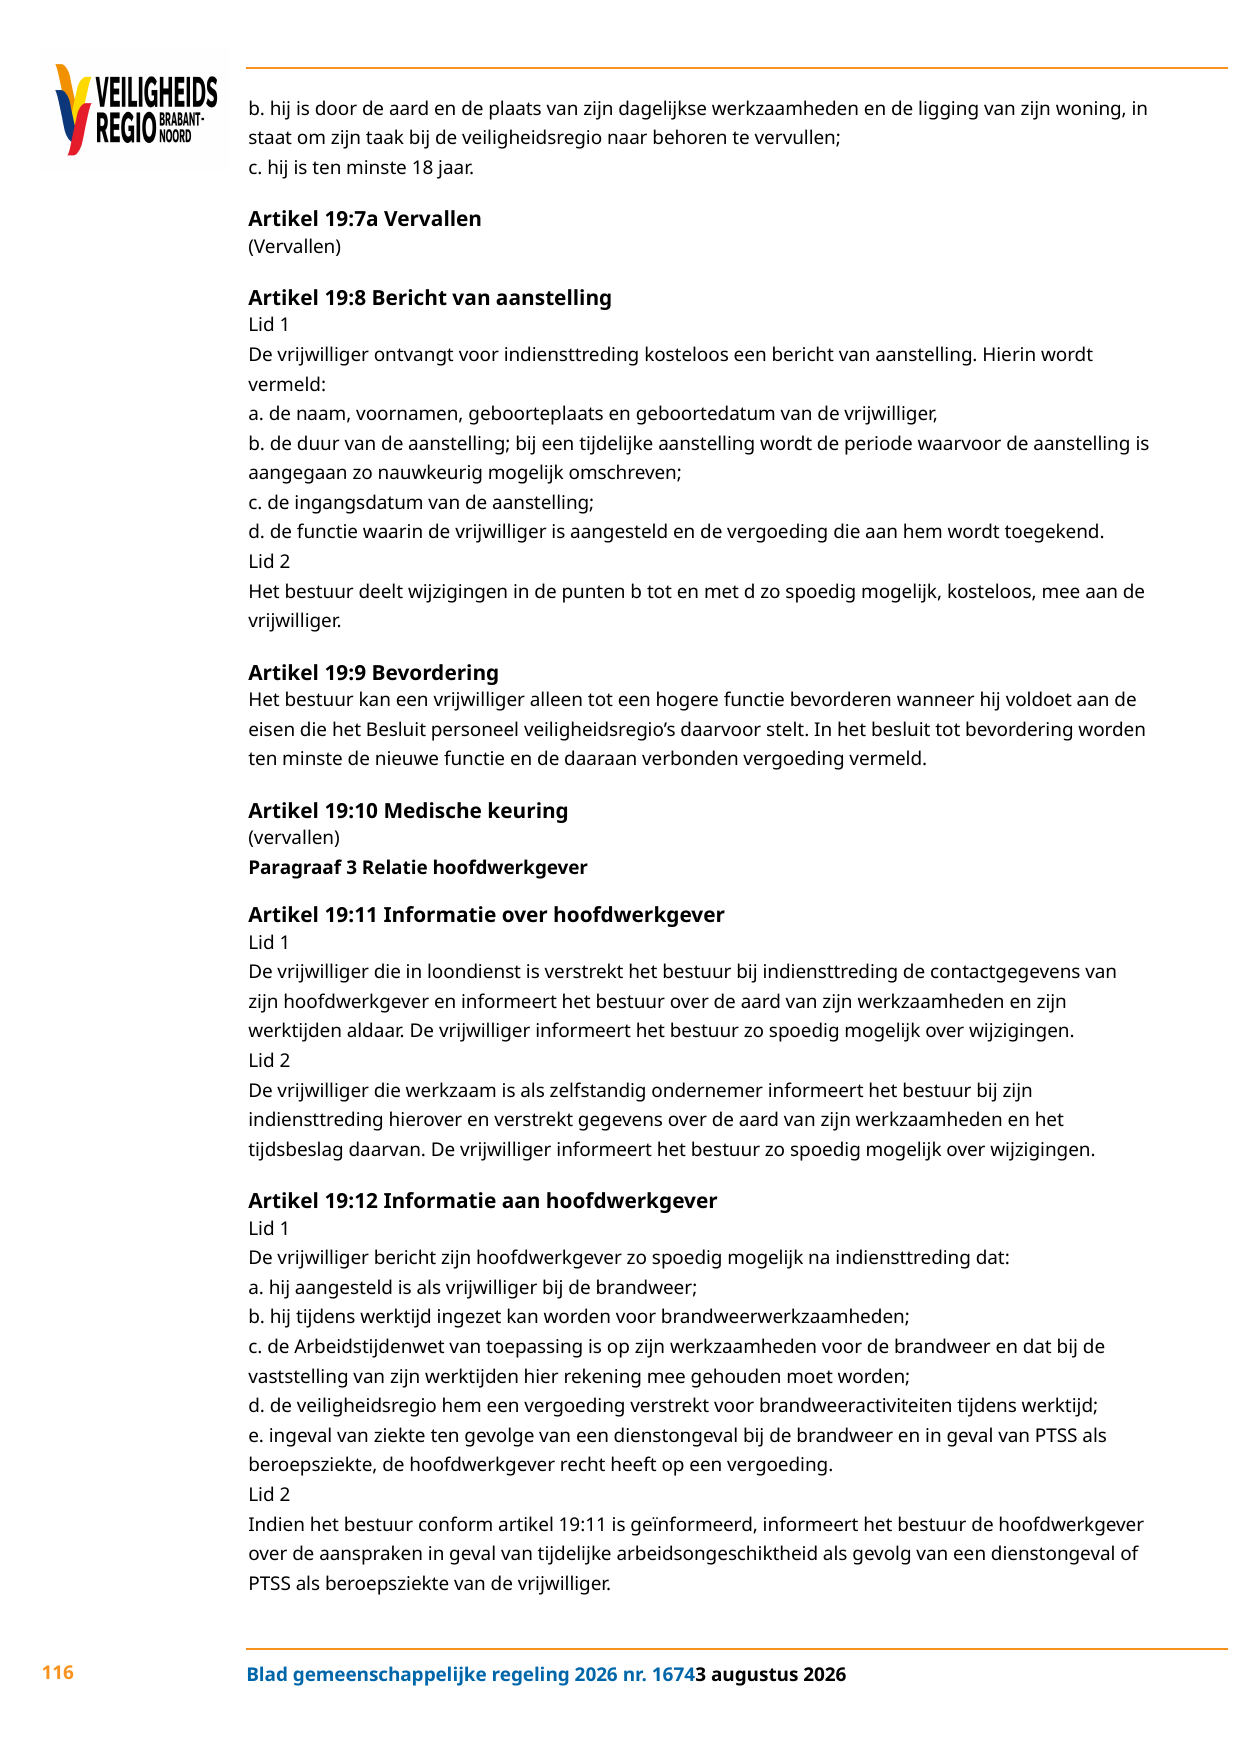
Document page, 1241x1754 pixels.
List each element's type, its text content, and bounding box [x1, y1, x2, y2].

text b. hij is door de aard en de plaats van zijn dagelijkse werkzaamheden en de ligging van zijn woning, in staat om zijn taak bij de veiligheidsregio naar behoren te vervullen; [248, 95, 1152, 150]
text c. de ingangsdatum van de aanstelling; [248, 489, 1152, 515]
text Het bestuur kan een vrijwilliger alleen tot een hogere functie bevorderen wanneer hij voldoet aan de eisen die het Besluit personeel veiligheidsregio’s daarvoor stelt. In het besluit tot bevordering worden ten minste de nieuwe functie en de daaraan verbonden vergoeding vermeld. [248, 686, 1152, 771]
text Lid 2 [248, 1047, 1152, 1073]
text Indien het bestuur conform artikel 19:11 is geïnformeerd, informeert het bestuur de hoofdwerkgever over de aanspraken in geval van tijdelijke arbeidsongeschiktheid als gevolg van een dienstongeval of PTSS als beroepsziekte van de vrijwilliger. [248, 1511, 1152, 1596]
text Lid 1 [248, 312, 1152, 337]
text Lid 2 [248, 548, 1152, 574]
text De vrijwilliger ontvangt voor indiensttreding kosteloos een bericht van aanstelling. Hierin wordt vermeld: [248, 341, 1152, 397]
text (Vervallen) [248, 233, 1152, 258]
text d. de veiligheidsregio hem een vergoeding verstrekt voor brandweeractiviteiten tijdens werktijd; [248, 1392, 1152, 1418]
text (vervallen) [248, 824, 1152, 850]
picture [41, 47, 231, 172]
text Paragraaf 3 Relatie hoofdwerkgever [248, 854, 1152, 880]
text De vrijwilliger die in loondienst is verstrekt het bestuur bij indiensttreding de contactgegevens van zijn hoofdwerkgever en informeert het bestuur over de aard van zijn werkzaamheden en zijn werktijden aldaar. De vrijwilliger informeert het bestuur zo spoedig mogelijk over wijzigingen. [248, 958, 1152, 1043]
text c. de Arbeidstijdenwet van toepassing is op zijn werkzaamheden voor de brandweer en dat bij de vaststelling van zijn werktijden hier rekening mee gehouden moet worden; [248, 1333, 1152, 1388]
text a. de naam, voornamen, geboorteplaats en geboortedatum van de vrijwilliger, [248, 400, 1152, 426]
text Lid 1 [248, 1215, 1152, 1241]
text Lid 2 [248, 1481, 1152, 1507]
text c. hij is ten minste 18 jaar. [248, 154, 1152, 180]
text Artikel 19:12 Informatie aan hoofdwerkgever [248, 1186, 1152, 1215]
text d. de functie waarin de vrijwilliger is aangesteld en de vergoeding die aan hem wordt toegekend. [248, 519, 1152, 544]
text De vrijwilliger die werkzaam is als zelfstandig ondernemer informeert het bestuur bij zijn indiensttreding hierover en verstrekt gegevens over de aard van zijn werkzaamheden en het tijdsbeslag daarvan. De vrijwilliger informeert het bestuur zo spoedig mogelijk over wijzigingen. [248, 1077, 1152, 1162]
text a. hij aangesteld is als vrijwilliger bij de brandweer; [248, 1274, 1152, 1300]
text Artikel 19:11 Informatie over hoofdwerkgever [248, 901, 1152, 929]
text e. ingeval van ziekte ten gevolge van een dienstongeval bij de brandweer en in geval van PTSS als beroepsziekte, de hoofdwerkgever recht heeft op een vergoeding. [248, 1422, 1152, 1477]
text b. hij tijdens werktijd ingezet kan worden voor brandweerwerkzaamheden; [248, 1304, 1152, 1329]
text b. de duur van de aanstelling; bij een tijdelijke aanstelling wordt de periode waarvoor de aanstelling is aangegaan zo nauwkeurig mogelijk omschreven; [248, 430, 1152, 485]
text Het bestuur deelt wijzigingen in de punten b tot en met d zo spoedig mogelijk, kosteloos, mee aan de vrijwilliger. [248, 578, 1152, 633]
text Artikel 19:8 Bericht van aanstelling [248, 283, 1152, 312]
text Lid 1 [248, 929, 1152, 955]
text Artikel 19:9 Bevordering [248, 658, 1152, 686]
text Artikel 19:10 Medische keuring [248, 796, 1152, 824]
text Artikel 19:7a Vervallen [248, 204, 1152, 233]
text De vrijwilliger bericht zijn hoofdwerkgever zo spoedig mogelijk na indiensttreding dat: [248, 1244, 1152, 1270]
